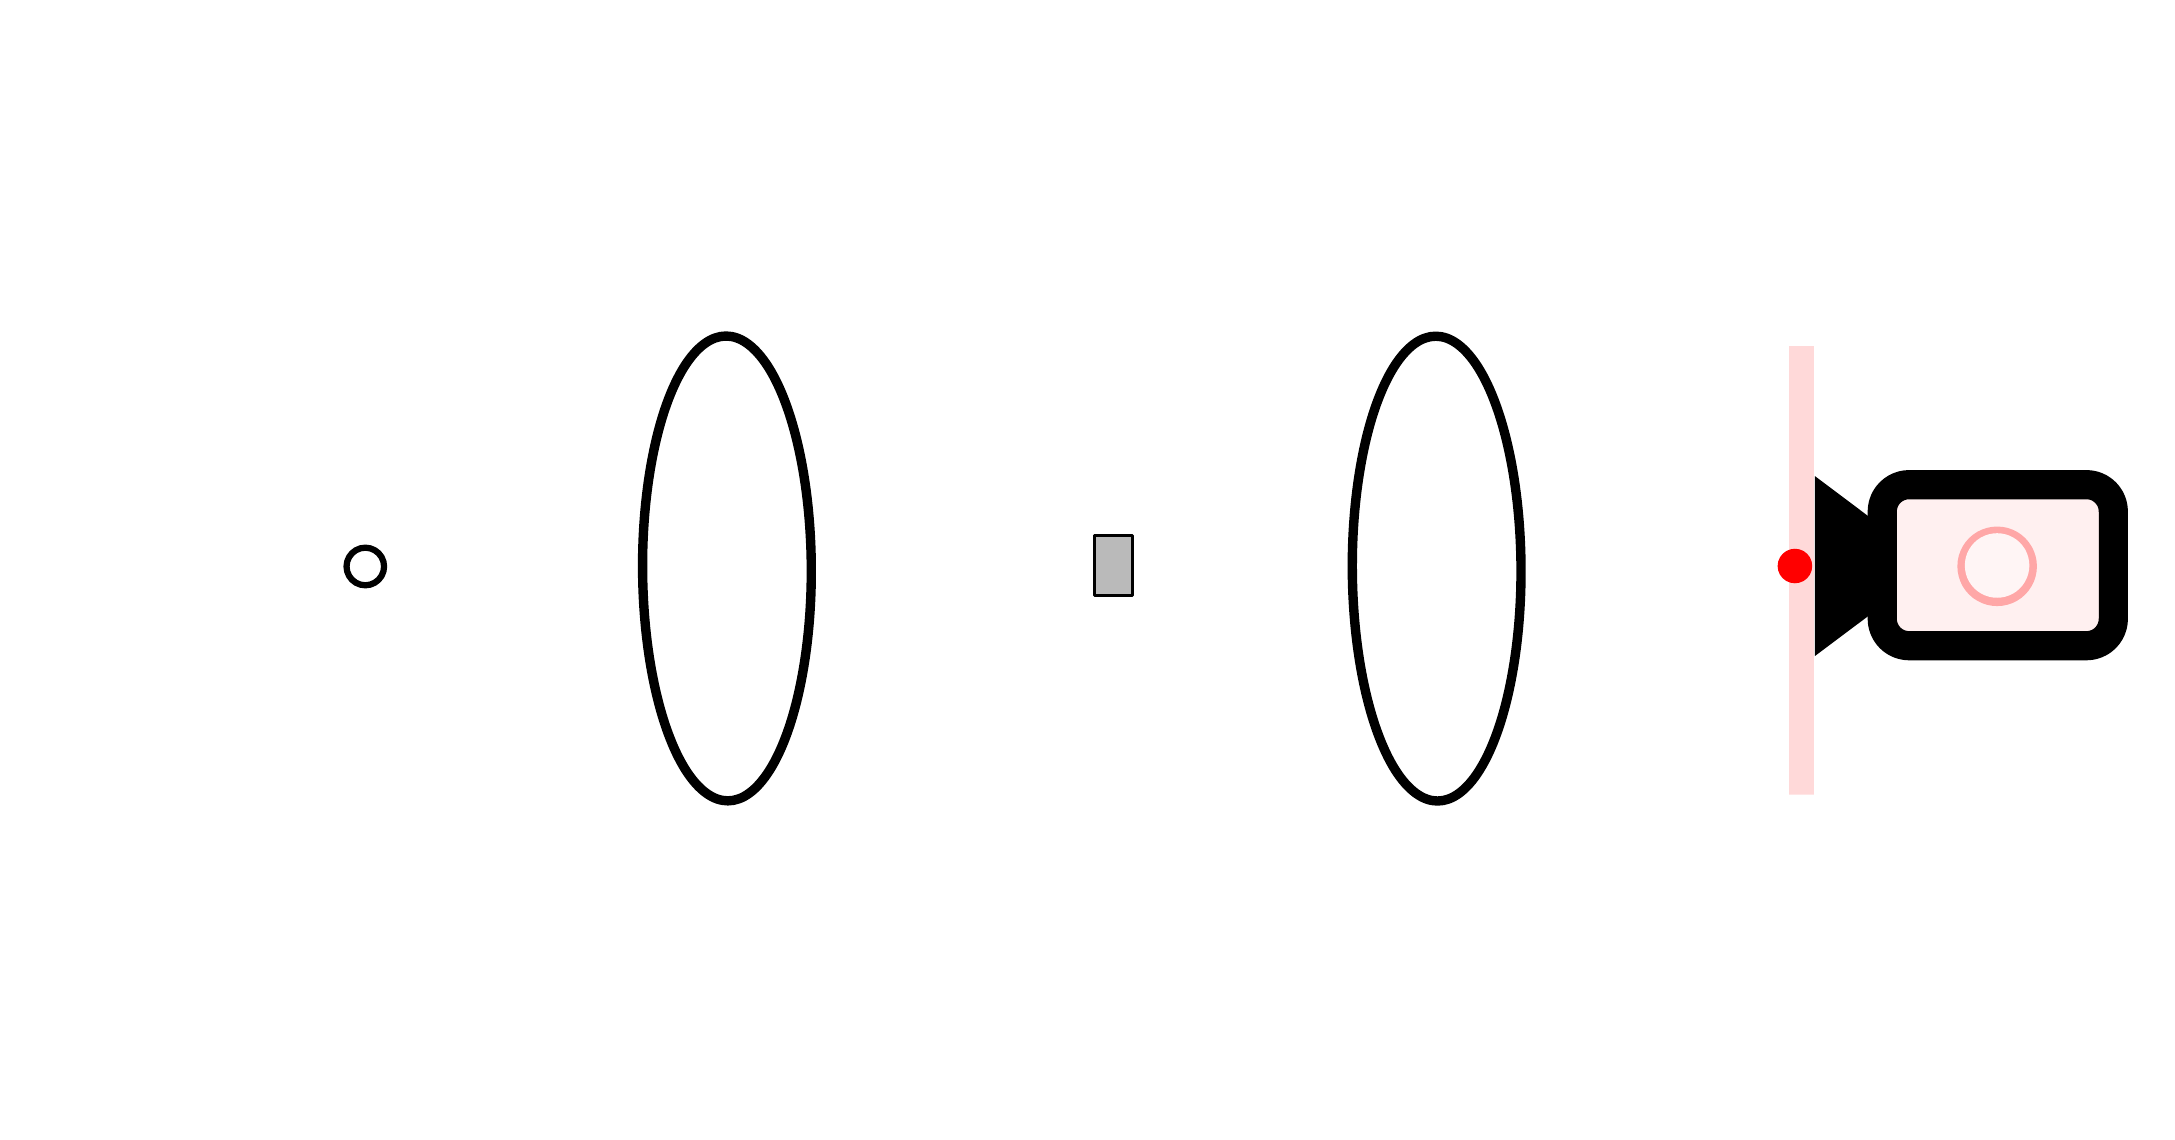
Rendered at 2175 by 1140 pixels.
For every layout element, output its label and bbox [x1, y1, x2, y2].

text_box [1882, 484, 2114, 646]
text_box [1814, 476, 1875, 657]
text_box [642, 336, 812, 801]
text_box [1094, 535, 1133, 596]
text_box [1777, 549, 1789, 583]
